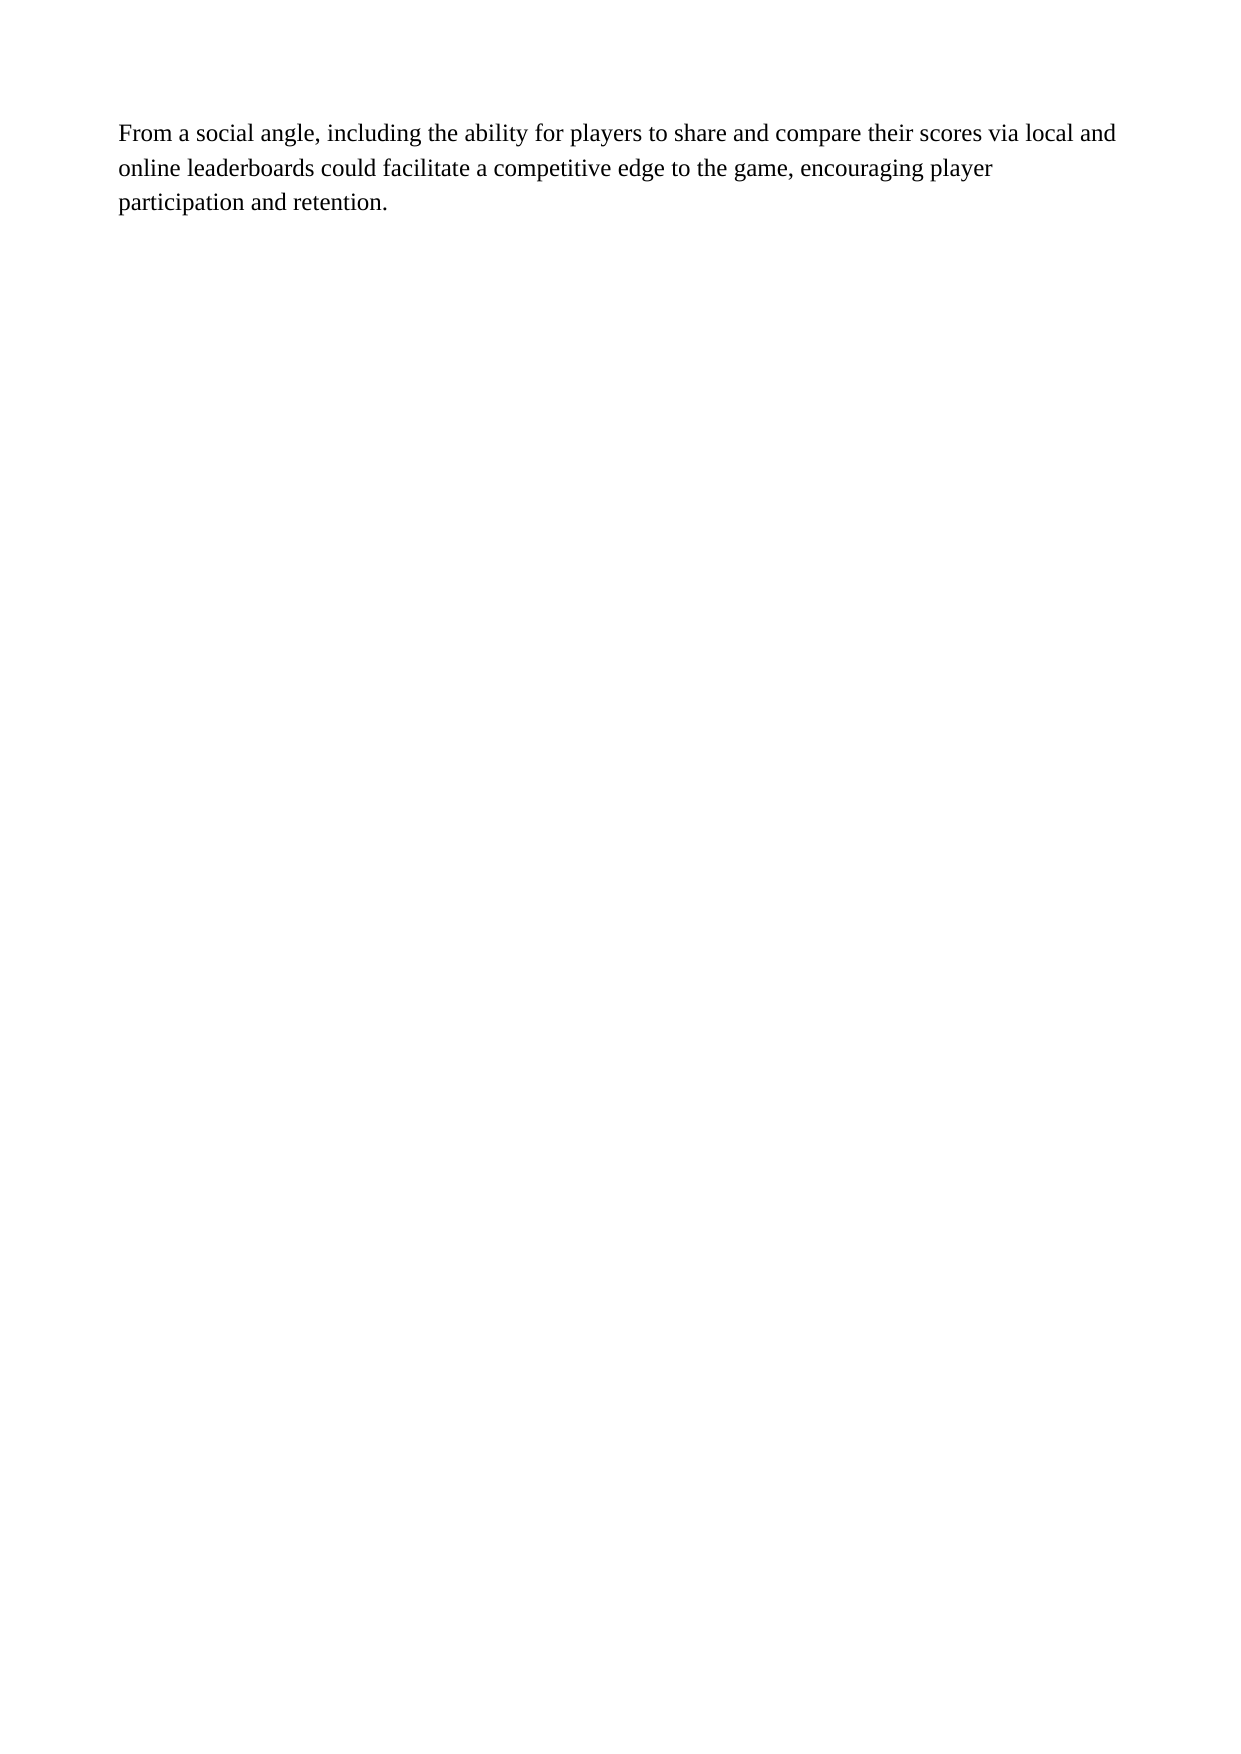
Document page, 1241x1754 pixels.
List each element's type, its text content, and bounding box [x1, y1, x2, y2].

text From a social angle, including the ability for players to share and compare their scores via local and online leaderboards could facilitate a competitive edge to the game, encouraging player participation and retention. [118, 118, 1122, 216]
